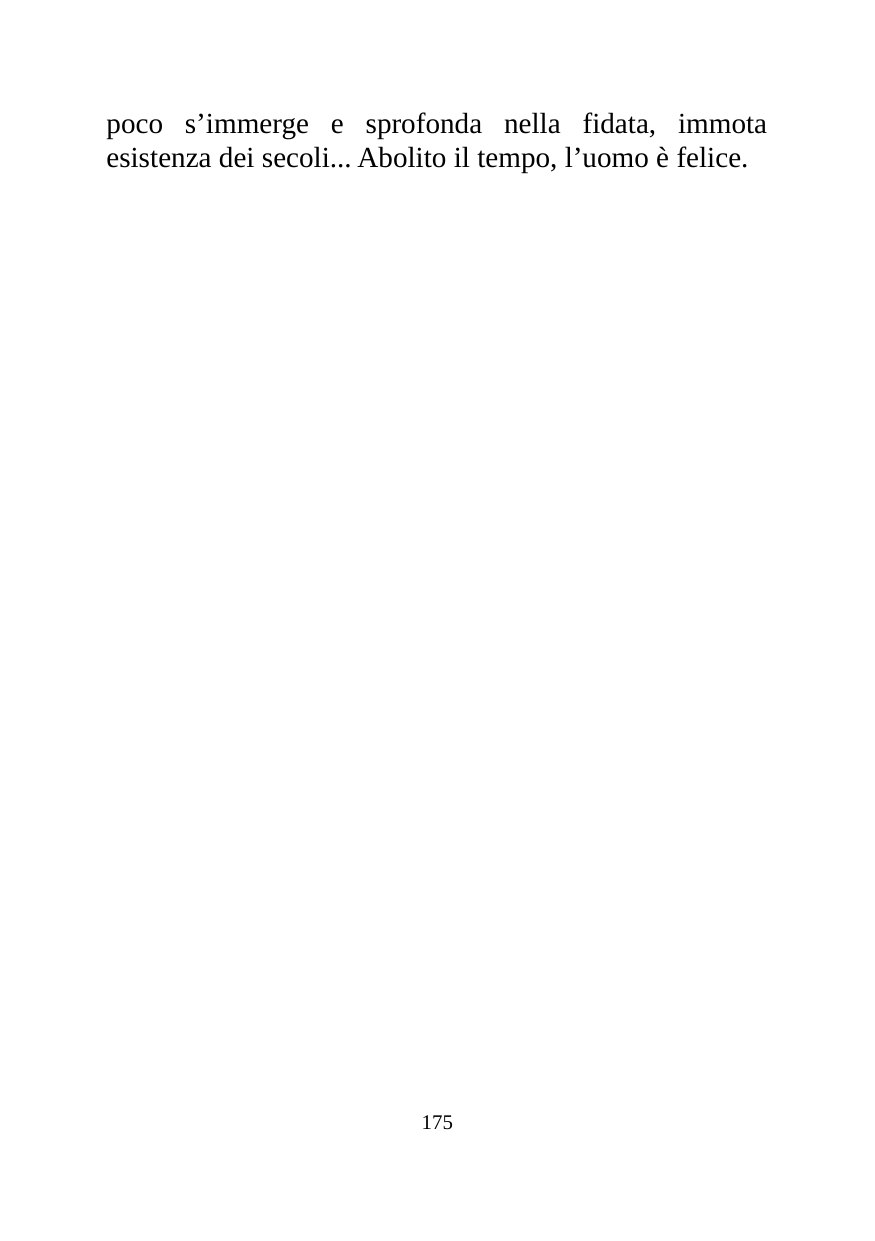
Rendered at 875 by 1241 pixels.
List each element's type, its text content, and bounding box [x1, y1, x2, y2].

text poco s’immerge e sprofonda nella fidata, immota esistenza dei secoli... Abolito il tempo, l’uomo è felice. [106, 106, 768, 173]
